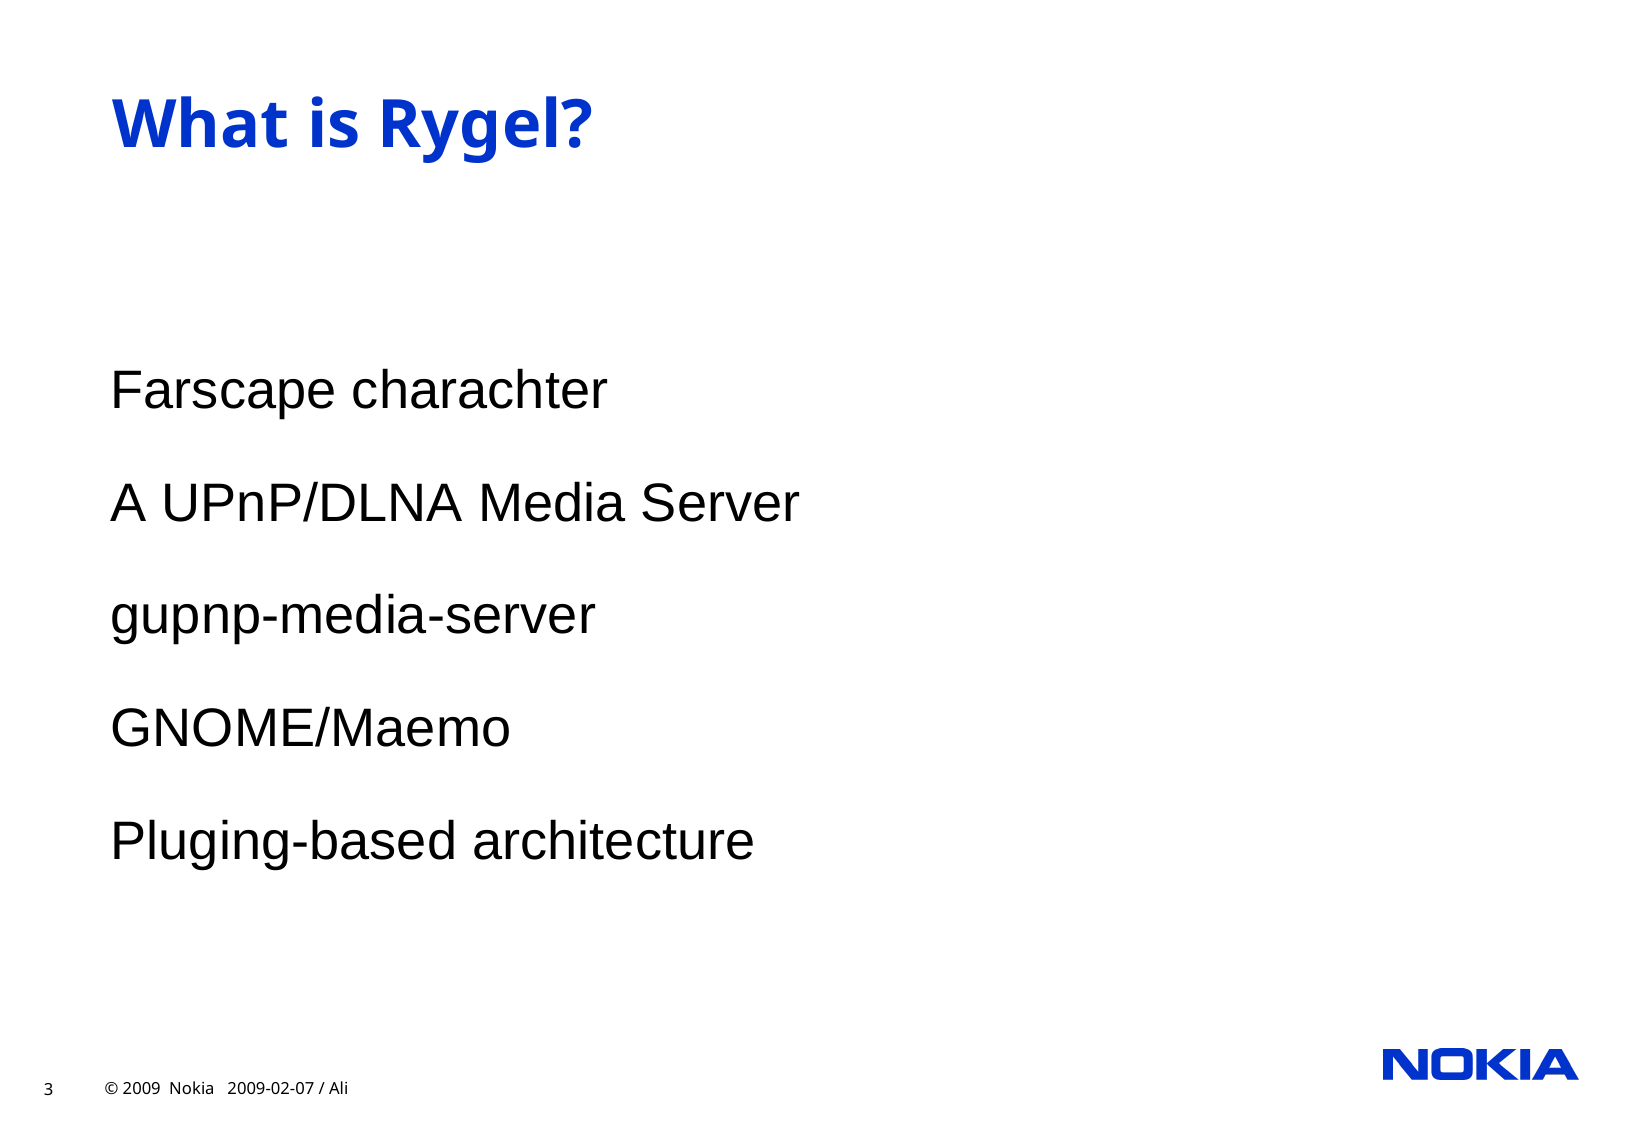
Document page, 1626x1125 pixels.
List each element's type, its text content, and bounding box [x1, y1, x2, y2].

title What is Rygel? [112, 17, 1525, 225]
text_box Farscape charachter A UPnP/DLNA Media Server gupnp-media-server GNOME/Maemo Pluging-based architecture [75, 262, 1515, 938]
picture [1383, 1048, 1579, 1080]
